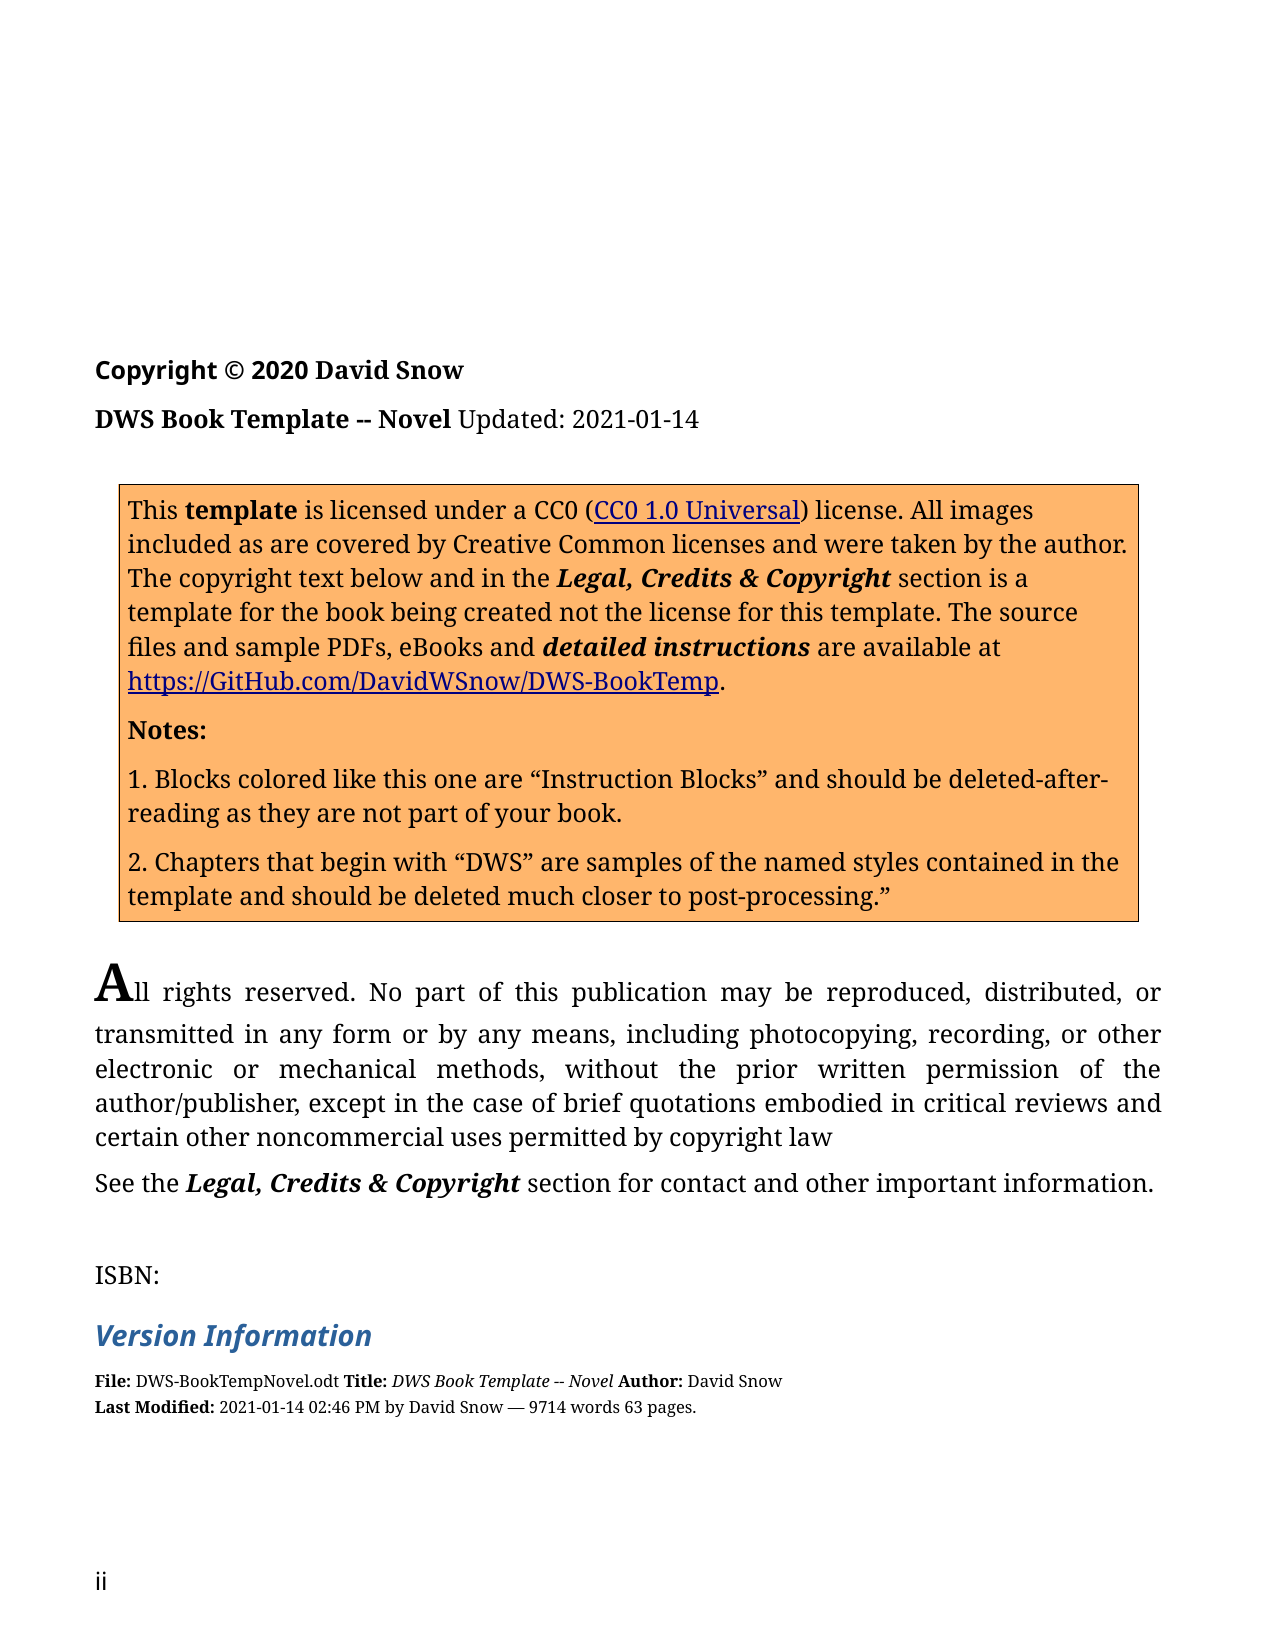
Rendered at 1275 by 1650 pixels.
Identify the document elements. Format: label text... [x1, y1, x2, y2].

text Notes: [120, 703, 1138, 746]
text See the Legal, Credits & Copyright section for contact and other important information. [94, 1165, 1162, 1199]
text File: DWS-BookTempNovel.odt Title: DWS Book Template -- Novel Author: David Snow [94, 1370, 1162, 1392]
text ISBN: [94, 1257, 1162, 1292]
text DWS Book Template -- Novel Updated: 2021-01-14 [94, 402, 1162, 436]
text Last Modified: 2021-01-14 02:46 PM by David Snow ― 9714 words 63 pages. [94, 1395, 1162, 1418]
subtitle Version Information [94, 1315, 1162, 1355]
text This template is licensed under a CC0 (CC0 1.0 Universal) license. All images included as are covered by Creative Common licenses and were taken by the author. The copyright text below and in the Legal, Credits & Copyright section is a template for the book being created not the license for this template. The source files and sample PDFs, eBooks and detailed instructions are available at https://GitHub.com/DavidWSnow/DWS-BookTemp. [120, 485, 1138, 697]
text Copyright © 2020 David Snow [94, 352, 1162, 387]
text 2. Chapters that begin with “DWS” are samples of the named styles contained in the template and should be deleted much closer to post-processing.” [120, 835, 1138, 921]
text All rights reserved. No part of this publication may be reproduced, distributed, or transmitted in any form or by any means, including photocopying, recording, or other electronic or mechanical methods, without the prior written permission of the author/publisher, except in the case of brief quotations embodied in critical reviews and certain other noncommercial uses permitted by copyright law [94, 946, 1162, 1153]
text 1. Blocks colored like this one are “Instruction Blocks” and should be deleted-after-reading as they are not part of your book. [120, 752, 1138, 829]
